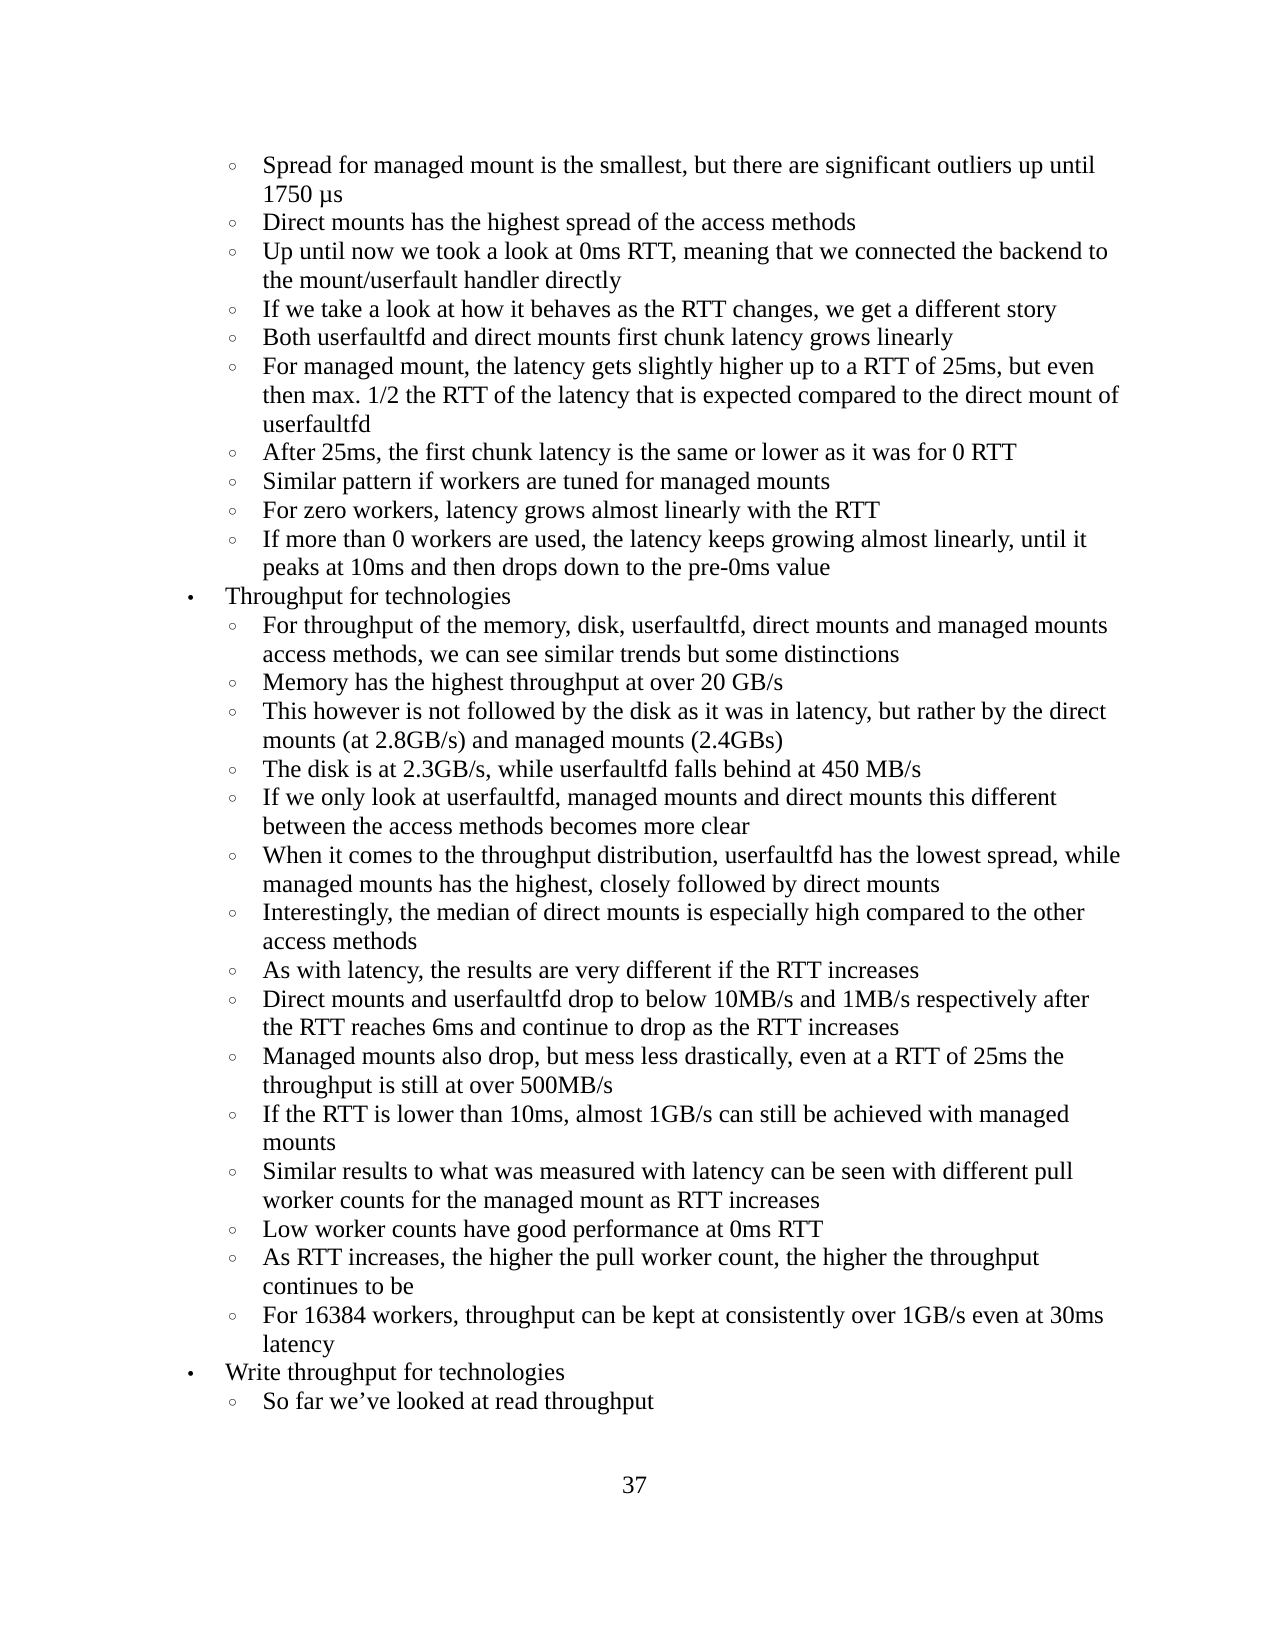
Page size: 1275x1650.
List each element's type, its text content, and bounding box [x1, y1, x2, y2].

list Managed mounts also drop, but mess less drastically, even at a RTT of 25ms the throughput is still at over 500MB/s [225, 1041, 1125, 1099]
list Similar pattern if workers are tuned for managed mounts [225, 466, 1125, 495]
list If we take a look at how it behaves as the RTT changes, we get a different story [225, 294, 1125, 322]
list Both userfaultfd and direct mounts first chunk latency grows linearly [225, 322, 1125, 351]
list Direct mounts has the highest spread of the access methods [225, 207, 1125, 236]
list For managed mount, the latency gets slightly higher up to a RTT of 25ms, but even then max. 1/2 the RTT of the latency that is expected compared to the direct mount of userfaultfd [225, 351, 1125, 437]
list Up until now we took a look at 0ms RTT, meaning that we connected the backend to the mount/userfault handler directly [225, 236, 1125, 294]
list For zero workers, latency grows almost linearly with the RTT [225, 495, 1125, 524]
list This however is not followed by the disk as it was in latency, but rather by the direct mounts (at 2.8GB/s) and managed mounts (2.4GBs) [225, 696, 1125, 754]
list Similar results to what was measured with latency can be seen with different pull worker counts for the managed mount as RTT increases [225, 1156, 1125, 1214]
list Interestingly, the median of direct mounts is especially high compared to the other access methods [225, 897, 1125, 955]
list Direct mounts and userfaultfd drop to below 10MB/s and 1MB/s respectively after the RTT reaches 6ms and continue to drop as the RTT increases [225, 984, 1125, 1041]
list As with latency, the results are very different if the RTT increases [225, 955, 1125, 984]
list Throughput for technologies [187, 581, 1125, 610]
list When it comes to the throughput distribution, userfaultfd has the lowest spread, while managed mounts has the highest, closely followed by direct mounts [225, 840, 1125, 897]
list Memory has the highest throughput at over 20 GB/s [225, 667, 1125, 696]
list If we only look at userfaultfd, managed mounts and direct mounts this different between the access methods becomes more clear [225, 782, 1125, 840]
list The disk is at 2.3GB/s, while userfaultfd falls behind at 450 MB/s [225, 754, 1125, 782]
list For throughput of the memory, disk, userfaultfd, direct mounts and managed mounts access methods, we can see similar trends but some distinctions [225, 610, 1125, 667]
list Low worker counts have good performance at 0ms RTT [225, 1214, 1125, 1242]
list After 25ms, the first chunk latency is the same or lower as it was for 0 RTT [225, 437, 1125, 466]
list If the RTT is lower than 10ms, almost 1GB/s can still be achieved with managed mounts [225, 1099, 1125, 1156]
list If more than 0 workers are used, the latency keeps growing almost linearly, until it peaks at 10ms and then drops down to the pre-0ms value [225, 524, 1125, 581]
list So far we’ve looked at read throughput [225, 1386, 1125, 1415]
list Spread for managed mount is the smallest, but there are significant outliers up until 1750 µs [225, 150, 1125, 207]
list As RTT increases, the higher the pull worker count, the higher the throughput continues to be [225, 1242, 1125, 1300]
list For 16384 workers, throughput can be kept at consistently over 1GB/s even at 30ms latency [225, 1300, 1125, 1357]
list Write throughput for technologies [187, 1357, 1125, 1386]
